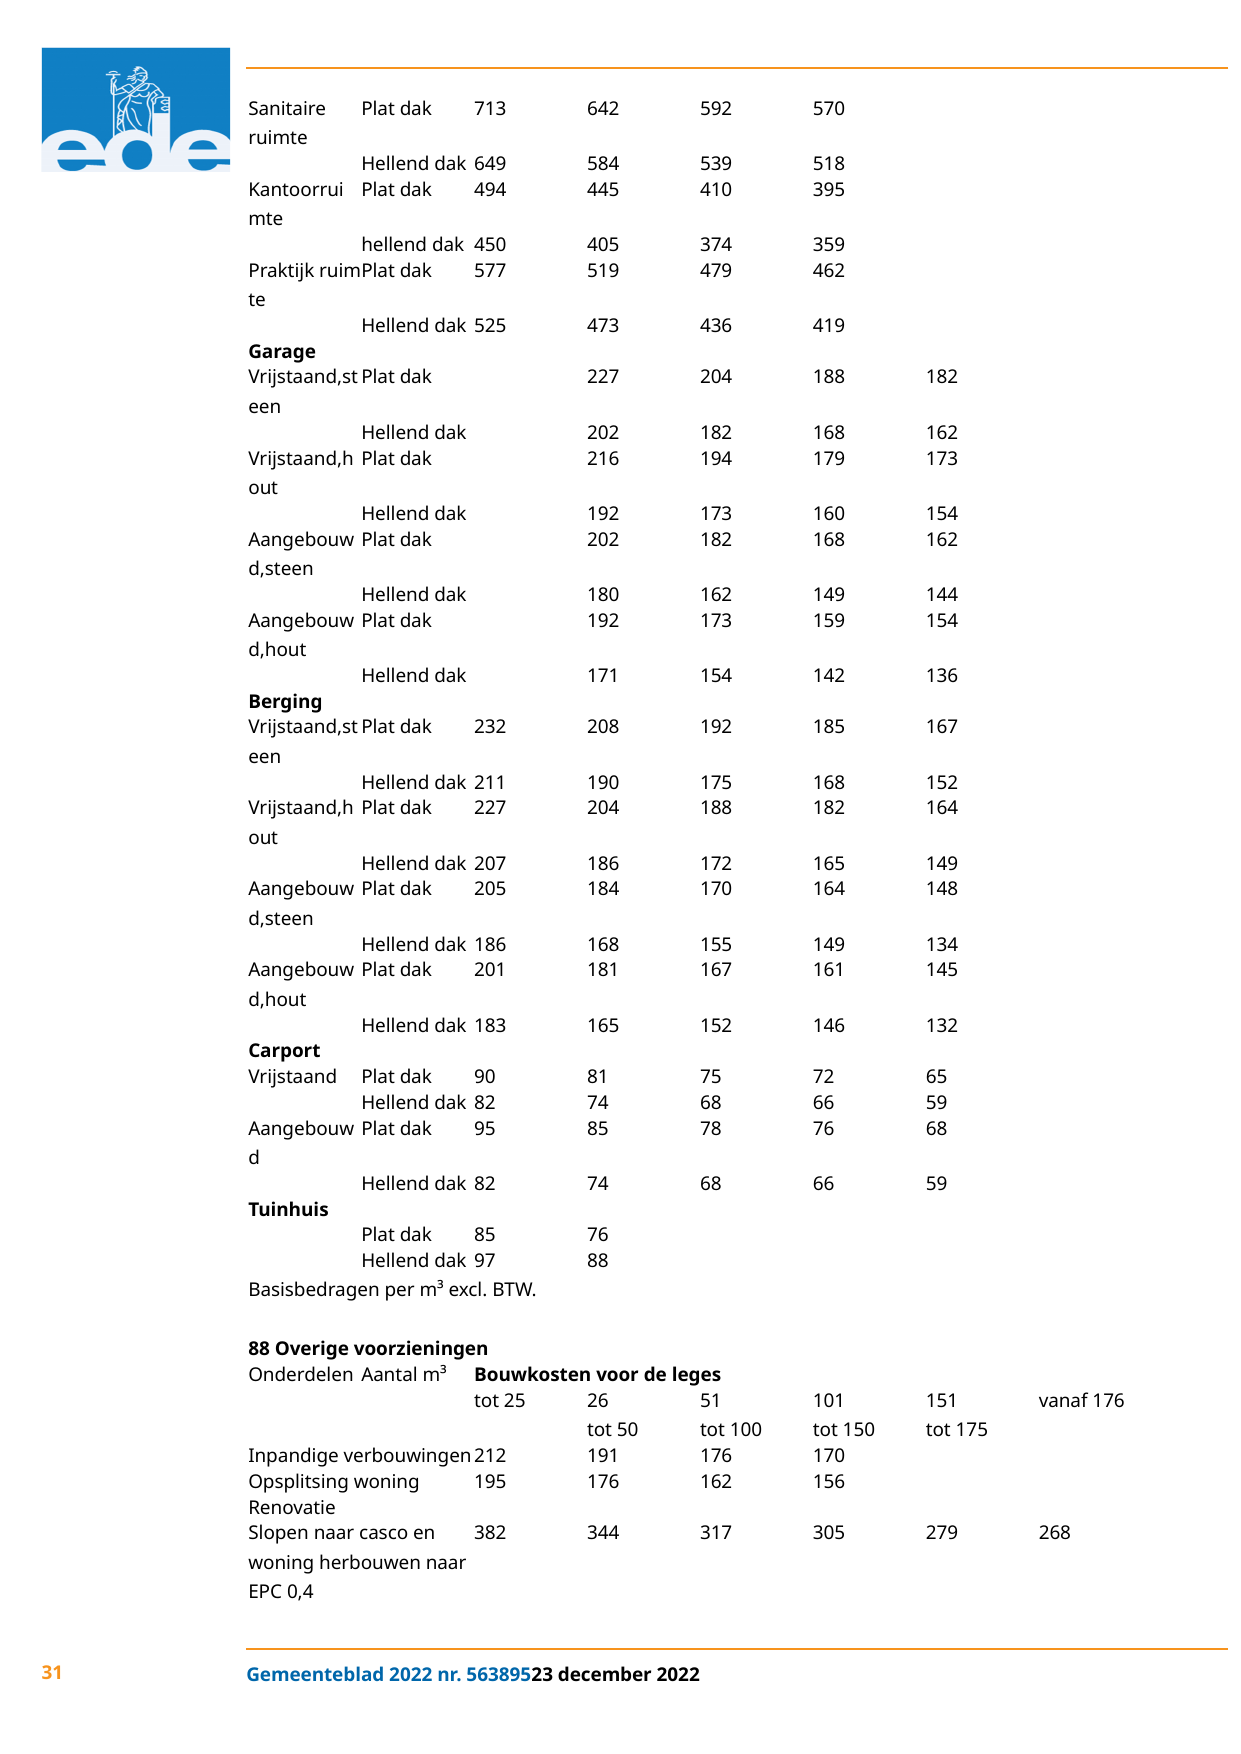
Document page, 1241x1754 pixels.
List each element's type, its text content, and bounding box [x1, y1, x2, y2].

table_cell [1039, 1443, 1152, 1468]
table_cell 188 [700, 795, 813, 850]
table_cell Hellend dak [361, 1248, 474, 1273]
table_cell [248, 1170, 361, 1196]
table_cell 410 [700, 176, 813, 231]
table_cell 95 [474, 1115, 587, 1170]
table_cell Inpandige verbouwingen [248, 1443, 474, 1468]
table_cell 176 [587, 1468, 700, 1494]
table_cell [248, 1222, 361, 1247]
table_cell 212 [474, 1443, 587, 1468]
table_cell 192 [700, 714, 813, 769]
table_cell 85 [474, 1222, 587, 1247]
table_cell 359 [813, 231, 926, 257]
table_cell vanaf 176 [1039, 1387, 1152, 1442]
table_cell 170 [813, 1443, 926, 1468]
table_cell Aangebouwd,steen [248, 876, 361, 931]
table_cell [926, 231, 1038, 257]
table_cell [700, 1494, 813, 1519]
table_cell 450 [474, 231, 587, 257]
table_cell 59 [926, 1089, 1038, 1115]
table_cell [1039, 176, 1152, 231]
table_cell Onderdelen [248, 1361, 361, 1442]
table_cell 374 [700, 231, 813, 257]
table_cell Hellend dak [361, 150, 474, 176]
table_cell 82 [474, 1170, 587, 1196]
table_cell 183 [474, 1012, 587, 1038]
table_cell Plat dak [361, 957, 474, 1012]
table_cell Plat dak [361, 795, 474, 850]
table_cell [1039, 1196, 1152, 1222]
table_cell 74 [587, 1170, 700, 1196]
table_header 88 Overige voorzieningen [248, 1336, 1152, 1361]
table_cell 134 [926, 931, 1038, 957]
table_cell [1039, 1248, 1152, 1273]
table_cell [926, 1248, 1038, 1273]
table_cell Aangebouwd,hout [248, 607, 361, 662]
table_cell 232 [474, 714, 587, 769]
table_cell [474, 607, 587, 662]
table_cell [248, 581, 361, 607]
table_cell 395 [813, 176, 926, 231]
table_cell [474, 526, 587, 581]
table_cell Sanitaire ruimte [248, 95, 361, 150]
table_cell 207 [474, 850, 587, 876]
table_cell [926, 1038, 1038, 1063]
table_cell 142 [813, 662, 926, 688]
table_cell [248, 769, 361, 794]
table_cell 145 [926, 957, 1038, 1012]
table_cell 165 [813, 850, 926, 876]
table_cell 167 [926, 714, 1038, 769]
table_cell 75 [700, 1064, 813, 1089]
table_cell [1039, 500, 1152, 526]
table_cell [813, 1222, 926, 1247]
table_cell Plat dak [361, 526, 474, 581]
table_cell [926, 1468, 1038, 1494]
table_cell 171 [587, 662, 700, 688]
table_cell Renovatie [248, 1494, 474, 1519]
table_cell [1039, 1115, 1152, 1170]
table_cell [361, 688, 474, 713]
table_cell [248, 150, 361, 176]
table_cell [361, 338, 474, 364]
table_cell 494 [474, 176, 587, 231]
table_cell 539 [700, 150, 813, 176]
table_cell 90 [474, 1064, 587, 1089]
table_cell 160 [813, 500, 926, 526]
table_cell Plat dak [361, 1064, 474, 1089]
table_cell [474, 338, 587, 364]
table_cell 154 [926, 500, 1038, 526]
table_cell 173 [926, 445, 1038, 500]
table_cell Aangebouwd,steen [248, 526, 361, 581]
table_cell 186 [474, 931, 587, 957]
table_cell Berging [248, 688, 361, 713]
table_cell 182 [813, 795, 926, 850]
table_cell Hellend dak [361, 850, 474, 876]
table_cell [926, 150, 1038, 176]
table_cell 584 [587, 150, 700, 176]
table_cell [700, 1248, 813, 1273]
table_cell [474, 500, 587, 526]
table_cell 68 [700, 1089, 813, 1115]
table_cell 78 [700, 1115, 813, 1170]
table_cell [474, 688, 587, 713]
table_cell 165 [587, 1012, 700, 1038]
table_cell 195 [474, 1468, 587, 1494]
table_cell [474, 364, 587, 419]
table_cell 173 [700, 500, 813, 526]
table_cell [1039, 957, 1152, 1012]
table_cell 436 [700, 312, 813, 338]
table_cell 149 [813, 581, 926, 607]
table_cell 649 [474, 150, 587, 176]
table_cell 74 [587, 1089, 700, 1115]
table_cell 519 [587, 257, 700, 312]
table_cell [248, 419, 361, 445]
table_cell 344 [587, 1520, 700, 1604]
table_cell Aangebouwd [248, 1115, 361, 1170]
table_cell 179 [813, 445, 926, 500]
table_cell 136 [926, 662, 1038, 688]
table_cell [248, 500, 361, 526]
table_cell 51 tot 100 [700, 1387, 813, 1442]
table_cell 149 [813, 931, 926, 957]
table_cell 164 [926, 795, 1038, 850]
table_cell 227 [474, 795, 587, 850]
table_cell 479 [700, 257, 813, 312]
table_cell Hellend dak [361, 312, 474, 338]
table_cell [587, 1494, 700, 1519]
table_cell Tuinhuis [248, 1196, 361, 1222]
table_cell [1039, 364, 1152, 419]
table_cell 76 [587, 1222, 700, 1247]
table_cell 101 tot 150 [813, 1387, 926, 1442]
table_cell [926, 176, 1038, 231]
table_cell Plat dak [361, 95, 474, 150]
table_cell 188 [813, 364, 926, 419]
table_cell 205 [474, 876, 587, 931]
table_cell [474, 1038, 587, 1063]
table_cell 72 [813, 1064, 926, 1089]
table_cell [248, 312, 361, 338]
text Basisbedragen per m³ excl. BTW. [248, 1276, 1152, 1302]
table_cell Plat dak [361, 714, 474, 769]
table_cell 168 [813, 419, 926, 445]
table_cell [700, 1038, 813, 1063]
table_cell 208 [587, 714, 700, 769]
table_cell Hellend dak [361, 500, 474, 526]
table_cell 176 [700, 1443, 813, 1468]
table_cell 149 [926, 850, 1038, 876]
table_cell [248, 850, 361, 876]
table_cell 161 [813, 957, 926, 1012]
table_cell Plat dak [361, 876, 474, 931]
table_cell 204 [587, 795, 700, 850]
table_cell [248, 231, 361, 257]
table_cell 180 [587, 581, 700, 607]
table_cell 211 [474, 769, 587, 794]
table_cell [1039, 150, 1152, 176]
table_cell [587, 338, 700, 364]
table_cell 713 [474, 95, 587, 150]
table_cell 279 [926, 1520, 1038, 1604]
table_cell 192 [587, 607, 700, 662]
table_cell 405 [587, 231, 700, 257]
table_cell 216 [587, 445, 700, 500]
table_cell 305 [813, 1520, 926, 1604]
table_cell [1039, 419, 1152, 445]
table_cell 81 [587, 1064, 700, 1089]
table_cell 182 [926, 364, 1038, 419]
table_cell 164 [813, 876, 926, 931]
table_cell [813, 1196, 926, 1222]
table_cell 202 [587, 526, 700, 581]
table_cell [926, 95, 1038, 150]
table_cell [1039, 662, 1152, 688]
table_cell 170 [700, 876, 813, 931]
table_cell [474, 581, 587, 607]
table_cell Aangebouwd,hout [248, 957, 361, 1012]
table_cell 66 [813, 1170, 926, 1196]
table_cell [1039, 1089, 1152, 1115]
table_cell tot 25 [474, 1387, 587, 1442]
table_cell 144 [926, 581, 1038, 607]
table_cell 577 [474, 257, 587, 312]
table_cell [474, 419, 587, 445]
table_cell Bouwkosten voor de leges [474, 1361, 1152, 1387]
table_cell [361, 1196, 474, 1222]
table_cell Hellend dak [361, 419, 474, 445]
table_cell 155 [700, 931, 813, 957]
table_cell [926, 1222, 1038, 1247]
table_cell [1039, 931, 1152, 957]
table_cell 191 [587, 1443, 700, 1468]
table_cell Praktijk ruimte [248, 257, 361, 312]
table_cell [474, 1494, 587, 1519]
table_cell 592 [700, 95, 813, 150]
table_cell 167 [700, 957, 813, 1012]
table_cell 168 [813, 769, 926, 794]
table_cell [1039, 1468, 1152, 1494]
table_cell Carport [248, 1038, 361, 1063]
table_cell 204 [700, 364, 813, 419]
table_cell 152 [700, 1012, 813, 1038]
table_cell [1039, 1038, 1152, 1063]
table_cell [1039, 1222, 1152, 1247]
table_cell [361, 1038, 474, 1063]
table_cell Vrijstaand,steen [248, 364, 361, 419]
table_cell 82 [474, 1089, 587, 1115]
table_cell 182 [700, 419, 813, 445]
table_cell 68 [926, 1115, 1038, 1170]
table_cell 192 [587, 500, 700, 526]
table_cell 642 [587, 95, 700, 150]
table_cell Plat dak [361, 257, 474, 312]
table_cell [1039, 95, 1152, 150]
table_cell Vrijstaand [248, 1064, 361, 1089]
table_cell [248, 1248, 361, 1273]
table_cell [926, 338, 1038, 364]
table_cell 85 [587, 1115, 700, 1170]
table_cell Hellend dak [361, 1012, 474, 1038]
table_cell Garage [248, 338, 361, 364]
table_cell [474, 445, 587, 500]
picture [41, 47, 231, 172]
table_cell [926, 1196, 1038, 1222]
table_cell Aantal m³ [361, 1361, 474, 1442]
table_cell [926, 257, 1038, 312]
table_cell Plat dak [361, 607, 474, 662]
table_cell [926, 688, 1038, 713]
table_cell [248, 931, 361, 957]
table_cell 181 [587, 957, 700, 1012]
table_cell 525 [474, 312, 587, 338]
table_cell 186 [587, 850, 700, 876]
table_cell Hellend dak [361, 1089, 474, 1115]
table_cell 159 [813, 607, 926, 662]
table_cell 162 [700, 581, 813, 607]
table_cell 445 [587, 176, 700, 231]
table_cell [587, 688, 700, 713]
table_cell Plat dak [361, 176, 474, 231]
table_cell [926, 312, 1038, 338]
table_cell 194 [700, 445, 813, 500]
table_cell [248, 1089, 361, 1115]
table_cell 148 [926, 876, 1038, 931]
table_cell 227 [587, 364, 700, 419]
table_cell Vrijstaand,hout [248, 445, 361, 500]
table_cell [1039, 688, 1152, 713]
table_cell [813, 338, 926, 364]
table_cell 65 [926, 1064, 1038, 1089]
table_cell [1039, 1012, 1152, 1038]
table_cell 185 [813, 714, 926, 769]
table_cell 473 [587, 312, 700, 338]
table_cell 175 [700, 769, 813, 794]
table_cell [1039, 581, 1152, 607]
table_cell 146 [813, 1012, 926, 1038]
table_cell Plat dak [361, 1115, 474, 1170]
table_cell [1039, 1494, 1152, 1519]
table_cell Slopen naar casco en woning herbouwen naar EPC 0,4 [248, 1520, 474, 1604]
table_cell [813, 1038, 926, 1063]
table_cell [1039, 714, 1152, 769]
table_cell [1039, 312, 1152, 338]
table_cell Hellend dak [361, 662, 474, 688]
table_cell [1039, 769, 1152, 794]
table_cell [1039, 526, 1152, 581]
table_cell 162 [926, 526, 1038, 581]
table_cell 132 [926, 1012, 1038, 1038]
table_cell [248, 662, 361, 688]
table_cell [474, 1196, 587, 1222]
table_cell [1039, 850, 1152, 876]
table_cell Hellend dak [361, 1170, 474, 1196]
table_cell [1039, 795, 1152, 850]
table_cell hellend dak [361, 231, 474, 257]
table_cell [813, 1248, 926, 1273]
table_cell [1039, 338, 1152, 364]
table_cell [587, 1196, 700, 1222]
table_cell [700, 1196, 813, 1222]
table_cell Hellend dak [361, 931, 474, 957]
table_cell [1039, 607, 1152, 662]
table_cell [1039, 876, 1152, 931]
table_cell 570 [813, 95, 926, 150]
table_cell 172 [700, 850, 813, 876]
table_cell 76 [813, 1115, 926, 1170]
table_cell [813, 688, 926, 713]
table_cell Plat dak [361, 445, 474, 500]
table_cell [926, 1443, 1038, 1468]
table_cell [474, 662, 587, 688]
table_cell 154 [926, 607, 1038, 662]
table_cell 518 [813, 150, 926, 176]
table_cell Plat dak [361, 364, 474, 419]
table_cell [700, 1222, 813, 1247]
table_cell 419 [813, 312, 926, 338]
table_cell 156 [813, 1468, 926, 1494]
table_cell 88 [587, 1248, 700, 1273]
table_cell [1039, 445, 1152, 500]
table_cell 162 [700, 1468, 813, 1494]
table_cell 317 [700, 1520, 813, 1604]
table_cell [1039, 1170, 1152, 1196]
table_cell 68 [700, 1170, 813, 1196]
table_cell Hellend dak [361, 581, 474, 607]
table_cell 173 [700, 607, 813, 662]
table_cell Plat dak [361, 1222, 474, 1247]
table_cell 154 [700, 662, 813, 688]
table_cell [700, 688, 813, 713]
table_cell [1039, 231, 1152, 257]
table_cell 162 [926, 419, 1038, 445]
table_cell [813, 1494, 926, 1519]
table_cell [587, 1038, 700, 1063]
table_cell 462 [813, 257, 926, 312]
table_cell [1039, 257, 1152, 312]
table_cell 382 [474, 1520, 587, 1604]
table_cell Vrijstaand,hout [248, 795, 361, 850]
table_cell Opsplitsing woning [248, 1468, 474, 1494]
table_cell 201 [474, 957, 587, 1012]
table_cell [926, 1494, 1038, 1519]
table_cell Kantoorruimte [248, 176, 361, 231]
table_cell 168 [587, 931, 700, 957]
table_cell [248, 1012, 361, 1038]
table_cell 184 [587, 876, 700, 931]
table_cell 97 [474, 1248, 587, 1273]
table_cell [700, 338, 813, 364]
table_cell 182 [700, 526, 813, 581]
table_cell 151 tot 175 [926, 1387, 1038, 1442]
table_cell 59 [926, 1170, 1038, 1196]
table_cell 190 [587, 769, 700, 794]
table_cell 168 [813, 526, 926, 581]
table_cell 152 [926, 769, 1038, 794]
table_cell [1039, 1064, 1152, 1089]
table_cell 26 tot 50 [587, 1387, 700, 1442]
table_cell 268 [1039, 1520, 1152, 1604]
table_cell Vrijstaand,steen [248, 714, 361, 769]
table_cell 202 [587, 419, 700, 445]
table_cell Hellend dak [361, 769, 474, 794]
table_cell 66 [813, 1089, 926, 1115]
